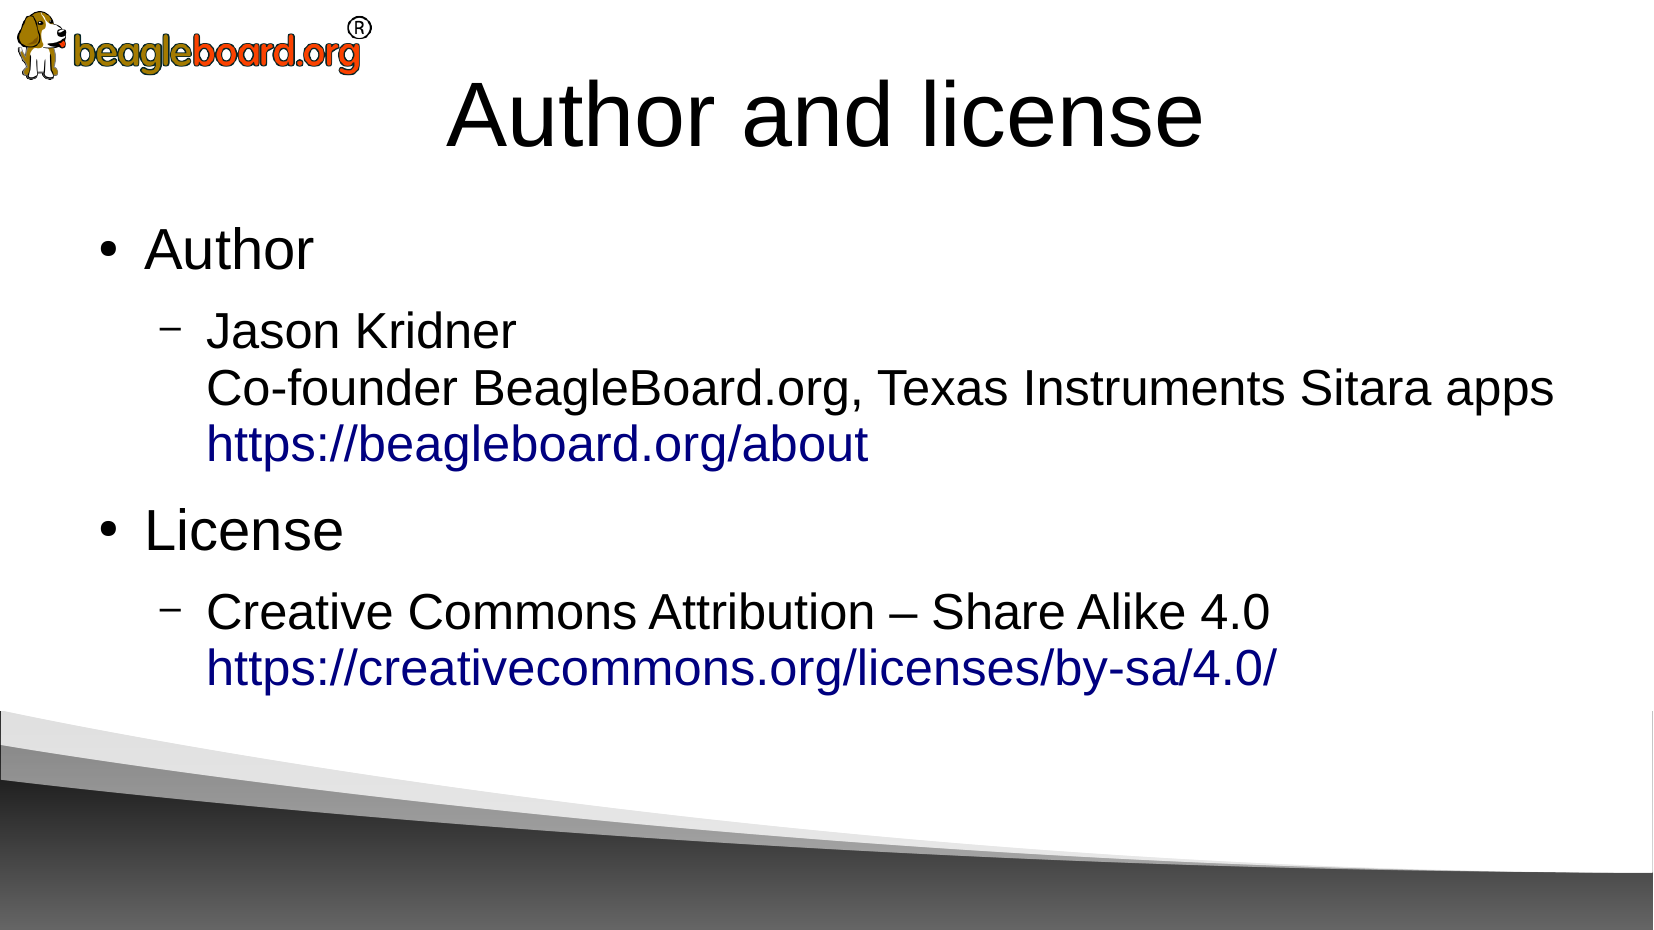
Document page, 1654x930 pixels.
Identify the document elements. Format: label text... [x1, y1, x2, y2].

title Author and license [82, 37, 1571, 193]
picture [0, 708, 1653, 875]
list Author Jason Kridner Co-founder BeagleBoard.org, Texas Instruments Sitara apps https://beagleboard.org/about License Creative Commons Attribution – Share Alike 4.0 https://creativecommons.org/licenses/by-sa/4.0/ [82, 217, 1571, 757]
picture [17, 11, 372, 80]
